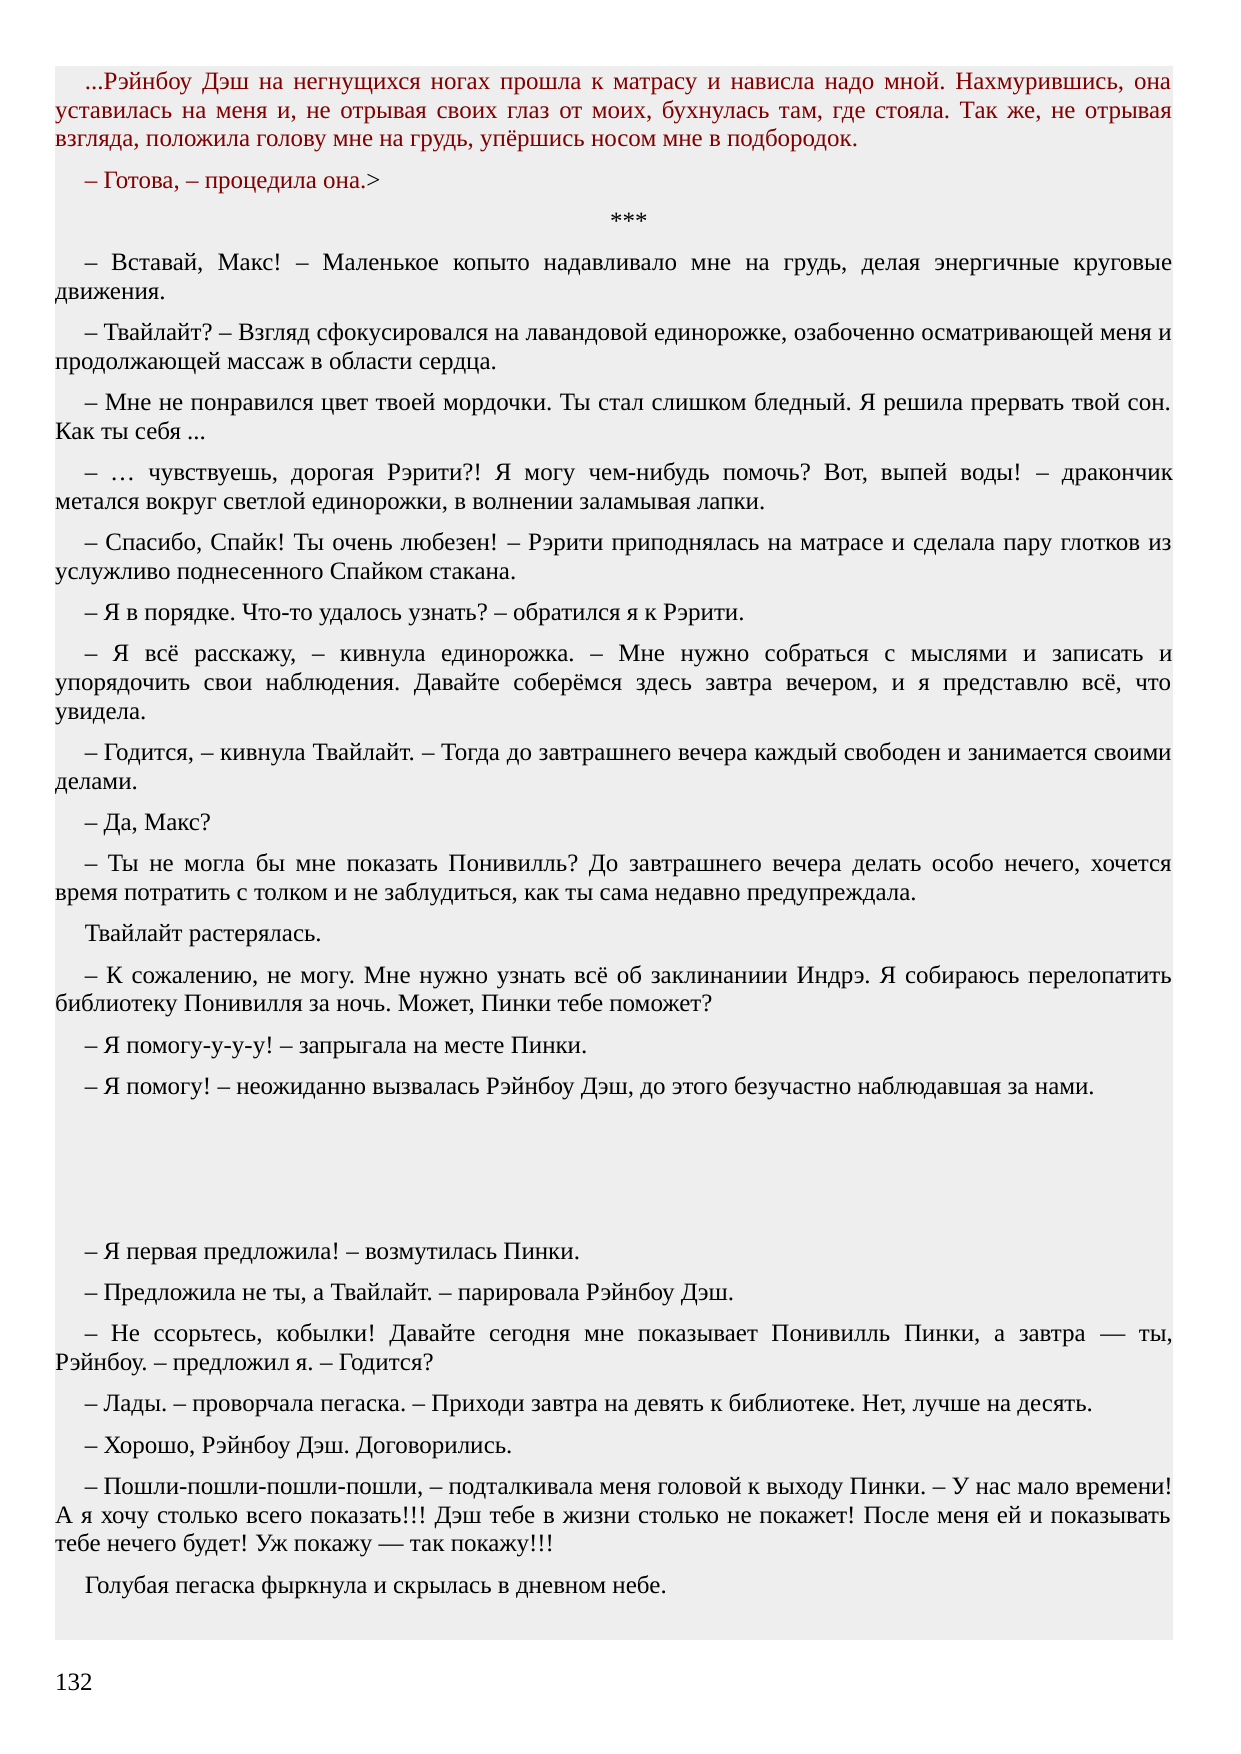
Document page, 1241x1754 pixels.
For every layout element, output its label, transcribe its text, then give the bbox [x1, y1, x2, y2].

text – Пошли-пошли-пошли-пошли, – подталкивала меня головой к выходу Пинки. – У нас мало времени! А я хочу столько всего показать!!! Дэш тебе в жизни столько не покажет! После меня ей и показывать тебе нечего будет! Уж покажу — так покажу!!! [55, 1471, 1173, 1557]
text – Годится, – кивнула Твайлайт. – Тогда до завтрашнего вечера каждый свободен и занимается своими делами. [55, 737, 1173, 795]
text – Я в порядке. Что-то удалось узнать? – обратился я к Рэрити. [55, 597, 1173, 626]
text ...Рэйнбоу Дэш на негнущихся ногах прошла к матрасу и нависла надо мной. Нахмурившись, она уставилась на меня и, не отрывая своих глаз от моих, бухнулась там, где стояла. Так же, не отрывая взгляда, положила голову мне на грудь, упёршись носом мне в подбородок. [55, 66, 1173, 152]
text – Ты не могла бы мне показать Понивилль? До завтрашнего вечера делать особо нечего, хочется время потратить с толком и не заблудиться, как ты сама недавно предупреждала. [55, 848, 1173, 906]
text – Предложила не ты, а Твайлайт. – парировала Рэйнбоу Дэш. [55, 1277, 1173, 1306]
text Голубая пегаска фыркнула и скрылась в дневном небе. [55, 1570, 1173, 1598]
text – Не ссорьтесь, кобылки! Давайте сегодня мне показывает Понивилль Пинки, а завтра — ты, Рэйнбоу. – предложил я. – Годится? [55, 1318, 1173, 1376]
text – Хорошо, Рэйнбоу Дэш. Договорились. [55, 1430, 1173, 1458]
text – Я помогу-у-у-у! – запрыгала на месте Пинки. [55, 1030, 1173, 1058]
text – Да, Макс? [55, 807, 1173, 836]
text *** [55, 206, 1173, 235]
text Твайлайт растерялась. [55, 918, 1173, 947]
text – Готова, – процедила она.> [55, 165, 1173, 193]
text – Твайлайт? – Взгляд сфокусировался на лавандовой единорожке, озабоченно осматривающей меня и продолжающей массаж в области сердца. [55, 317, 1173, 375]
text – К сожалению, не могу. Мне нужно узнать всё об заклинаниии Индрэ. Я собираюсь перелопатить библиотеку Понивилля за ночь. Может, Пинки тебе поможет? [55, 960, 1173, 1017]
text – Вставай, Макс! – Маленькое копыто надавливало мне на грудь, делая энергичные круговые движения. [55, 247, 1173, 305]
text – Я всё расскажу, – кивнула единорожка. – Мне нужно собраться с мыслями и записать и упорядочить свои наблюдения. Давайте соберёмся здесь завтра вечером, и я представлю всё, что увидела. [55, 638, 1173, 725]
text – Спасибо, Спайк! Ты очень любезен! – Рэрити приподнялась на матрасе и сделала пару глотков из услужливо поднесенного Спайком стакана. [55, 527, 1173, 585]
text – Мне не понравился цвет твоей мордочки. Ты стал слишком бледный. Я решила прервать твой сон. Как ты себя ... [55, 387, 1173, 445]
text – … чувствуешь, дорогая Рэрити?! Я могу чем-нибудь помочь? Вот, выпей воды! – дракончик метался вокруг светлой единорожки, в волнении заламывая лапки. [55, 457, 1173, 515]
text – Лады. – проворчала пегаска. – Приходи завтра на девять к библиотеке. Нет, лучше на десять. [55, 1388, 1173, 1417]
text – Я первая предложила! – возмутилась Пинки. [55, 1236, 1173, 1265]
text – Я помогу! – неожиданно вызвалась Рэйнбоу Дэш, до этого безучастно наблюдавшая за нами. [55, 1071, 1173, 1100]
